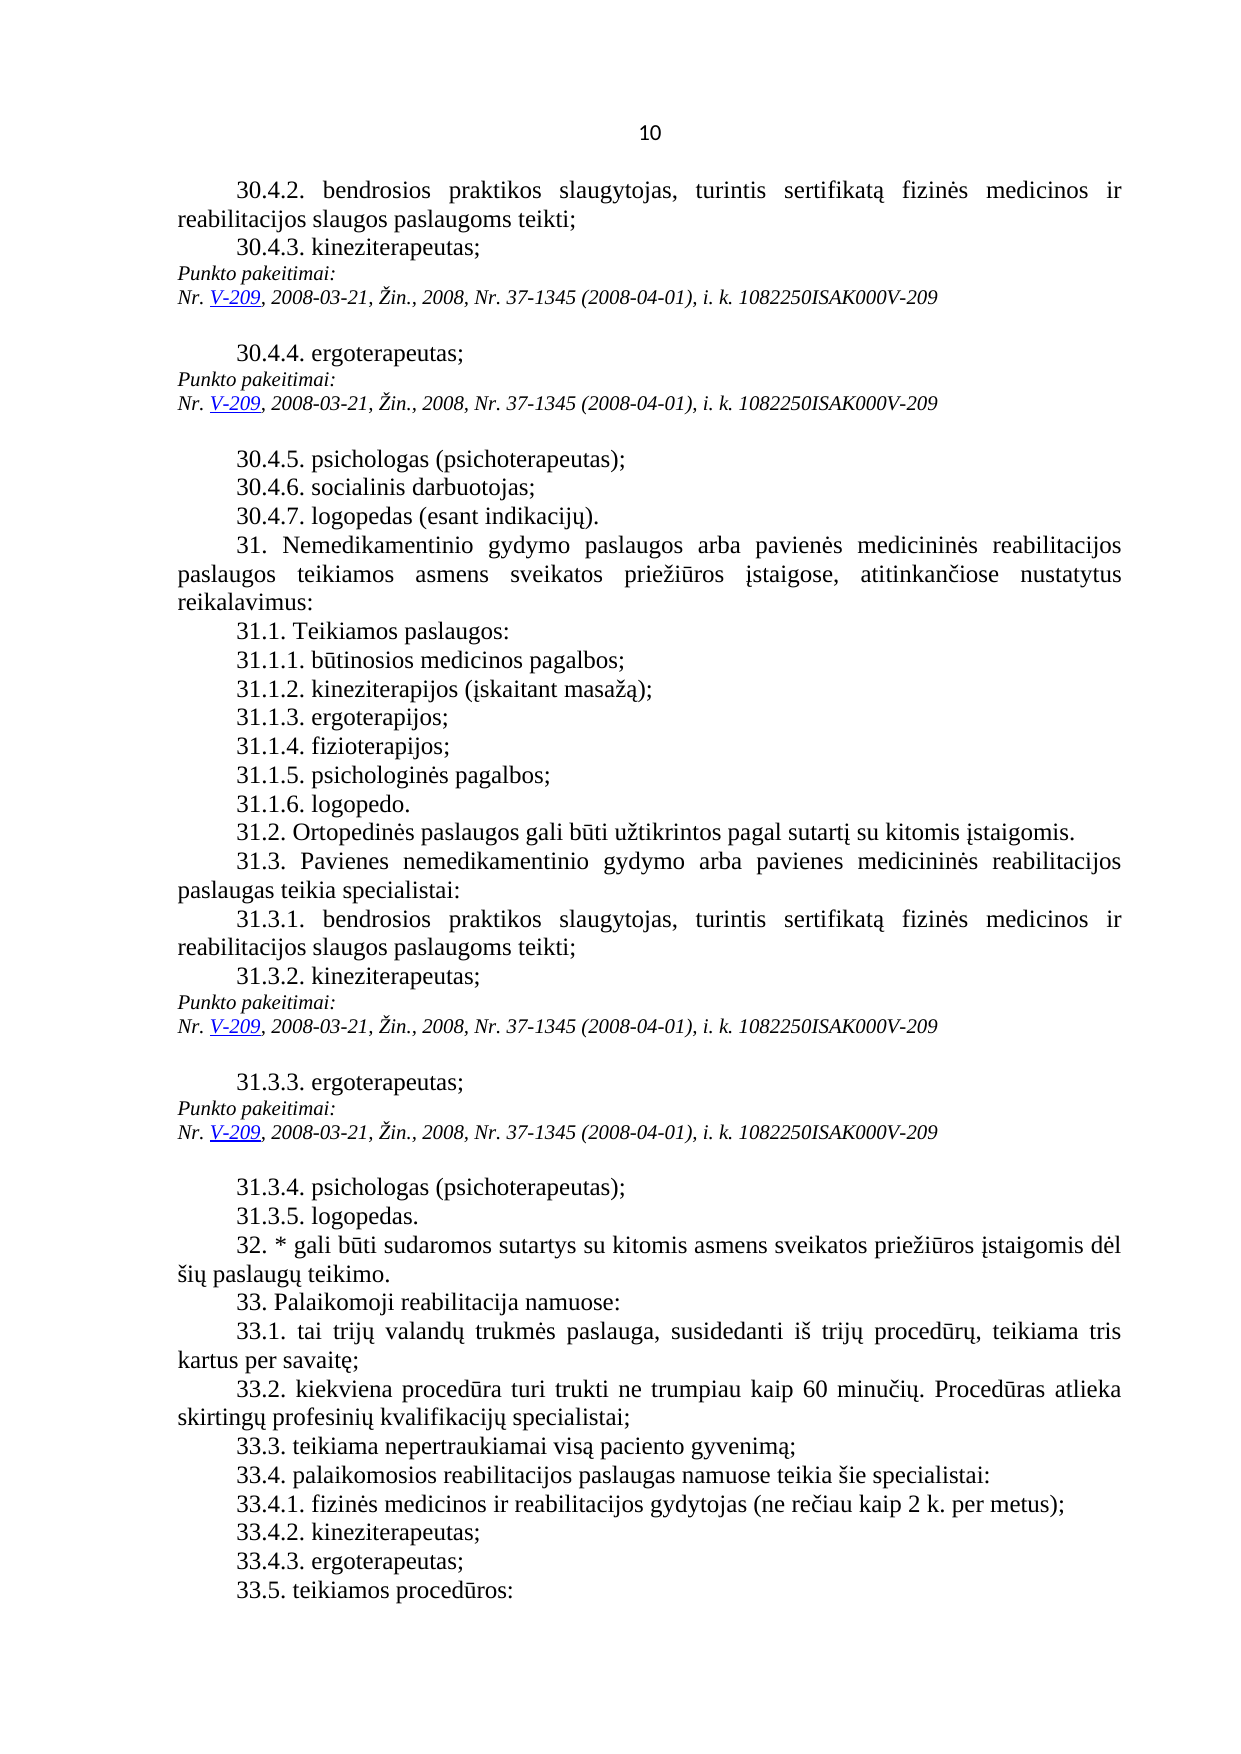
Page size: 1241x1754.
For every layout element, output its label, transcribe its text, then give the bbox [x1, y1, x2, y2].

text Punkto pakeitimai: [177, 367, 1122, 391]
text Punkto pakeitimai: [177, 990, 1122, 1014]
text 31.3. Pavienes nemedikamentinio gydymo arba pavienes medicininės reabilitacijos paslaugas teikia specialistai: [177, 846, 1122, 904]
text 31.3.1. bendrosios praktikos slaugytojas, turintis sertifikatą fizinės medicinos ir reabilitacijos slaugos paslaugoms teikti; [177, 904, 1122, 961]
text 30.4.7. logopedas (esant indikacijų). [177, 501, 1122, 530]
text 30.4.5. psichologas (psichoterapeutas); [177, 444, 1122, 472]
text 31. Nemedikamentinio gydymo paslaugos arba pavienės medicininės reabilitacijos paslaugos teikiamos asmens sveikatos priežiūros įstaigose, atitinkančiose nustatytus reikalavimus: [177, 530, 1122, 616]
text Nr. V-209, 2008-03-21, Žin., 2008, Nr. 37-1345 (2008-04-01), i. k. 1082250ISAK000V-209 [177, 1119, 1122, 1144]
text 31.1.3. ergoterapijos; [177, 702, 1122, 731]
text 31.3.5. logopedas. [177, 1201, 1122, 1230]
text 32. * gali būti sudaromos sutartys su kitomis asmens sveikatos priežiūros įstaigomis dėl šių paslaugų teikimo. [177, 1230, 1122, 1287]
text 31.3.3. ergoterapeutas; [177, 1067, 1122, 1096]
text Punkto pakeitimai: [177, 261, 1122, 285]
text 33.4.1. fizinės medicinos ir reabilitacijos gydytojas (ne rečiau kaip 2 k. per metus); [177, 1489, 1122, 1517]
text 31.1. Teikiamos paslaugos: [177, 616, 1122, 645]
text 33.3. teikiama nepertraukiamai visą paciento gyvenimą; [177, 1431, 1122, 1460]
text 31.3.4. psichologas (psichoterapeutas); [177, 1172, 1122, 1201]
text 33.2. kiekviena procedūra turi trukti ne trumpiau kaip 60 minučių. Procedūras atlieka skirtingų profesinių kvalifikacijų specialistai; [177, 1374, 1122, 1431]
text 33. Palaikomoji reabilitacija namuose: [177, 1287, 1122, 1316]
text Nr. V-209, 2008-03-21, Žin., 2008, Nr. 37-1345 (2008-04-01), i. k. 1082250ISAK000V-209 [177, 391, 1122, 415]
text 33.4. palaikomosios reabilitacijos paslaugas namuose teikia šie specialistai: [177, 1460, 1122, 1489]
text 33.5. teikiamos procedūros: [177, 1575, 1122, 1604]
text 31.1.5. psichologinės pagalbos; [177, 760, 1122, 789]
text 33.1. tai trijų valandų trukmės paslauga, susidedanti iš trijų procedūrų, teikiama tris kartus per savaitę; [177, 1316, 1122, 1374]
text 33.4.2. kineziterapeutas; [177, 1517, 1122, 1546]
text 30.4.4. ergoterapeutas; [177, 338, 1122, 367]
text 31.3.2. kineziterapeutas; [177, 961, 1122, 990]
text 30.4.3. kineziterapeutas; [177, 232, 1122, 261]
text Punkto pakeitimai: [177, 1096, 1122, 1119]
text 31.1.1. būtinosios medicinos pagalbos; [177, 645, 1122, 674]
text 30.4.6. socialinis darbuotojas; [177, 472, 1122, 501]
text Nr. V-209, 2008-03-21, Žin., 2008, Nr. 37-1345 (2008-04-01), i. k. 1082250ISAK000V-209 [177, 285, 1122, 309]
text 31.2. Ortopedinės paslaugos gali būti užtikrintos pagal sutartį su kitomis įstaigomis. [177, 817, 1122, 846]
text 31.1.6. logopedo. [177, 789, 1122, 817]
text 31.1.4. fizioterapijos; [177, 731, 1122, 760]
text 31.1.2. kineziterapijos (įskaitant masažą); [177, 674, 1122, 702]
text 33.4.3. ergoterapeutas; [177, 1546, 1122, 1575]
text 30.4.2. bendrosios praktikos slaugytojas, turintis sertifikatą fizinės medicinos ir reabilitacijos slaugos paslaugoms teikti; [177, 175, 1122, 232]
text Nr. V-209, 2008-03-21, Žin., 2008, Nr. 37-1345 (2008-04-01), i. k. 1082250ISAK000V-209 [177, 1014, 1122, 1038]
